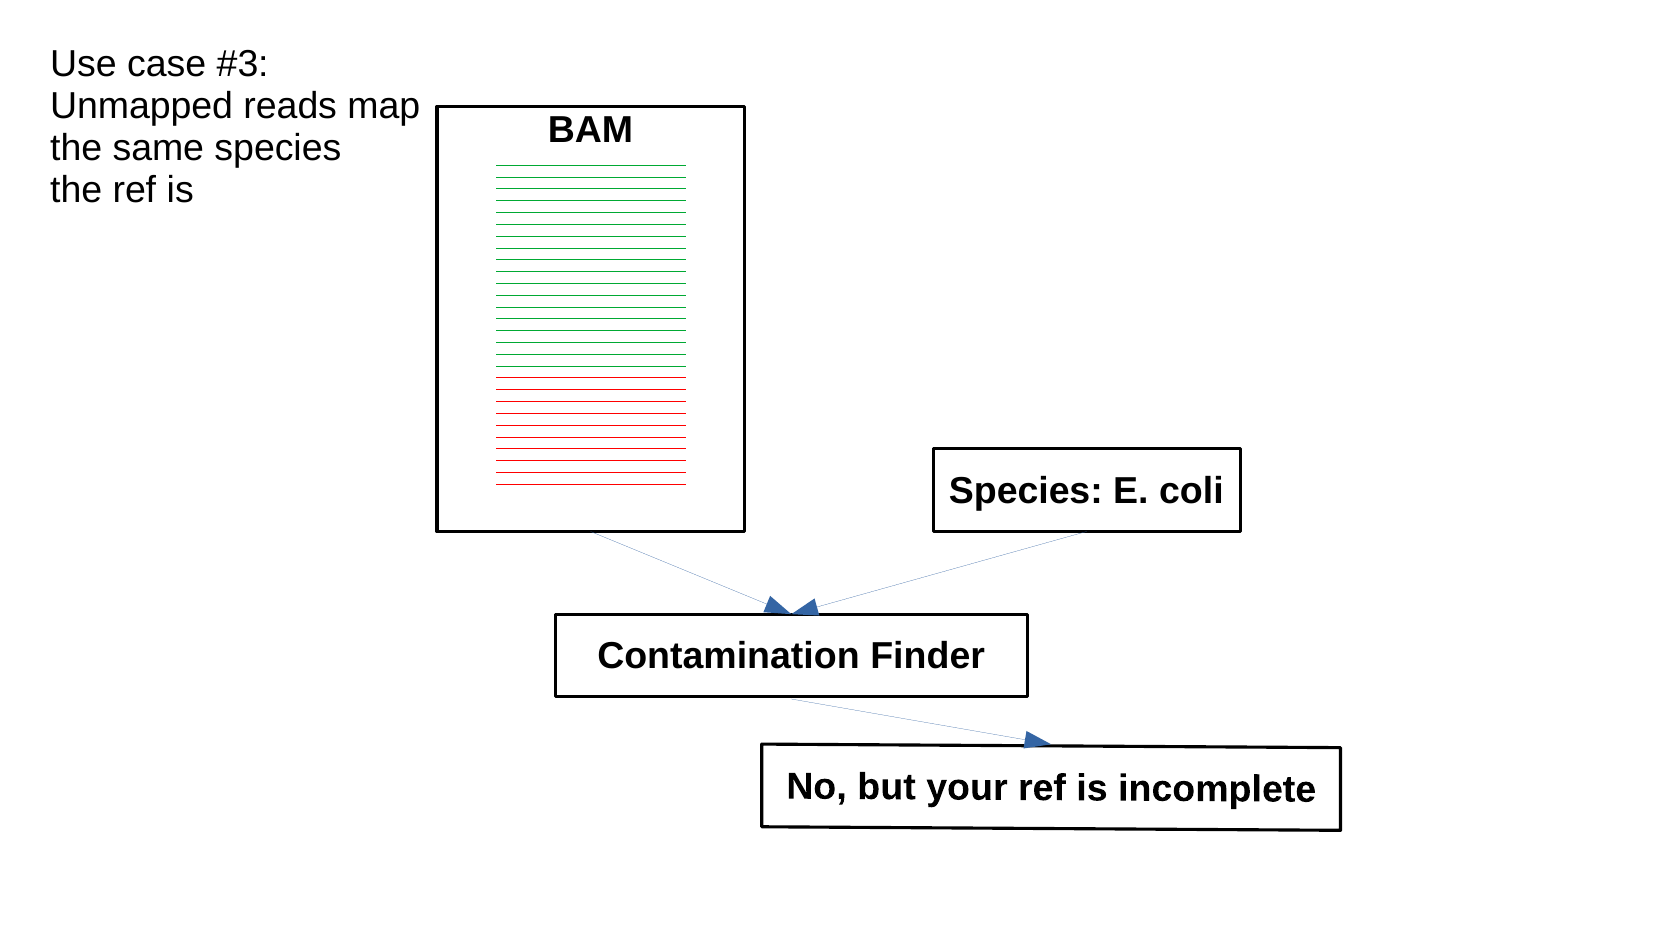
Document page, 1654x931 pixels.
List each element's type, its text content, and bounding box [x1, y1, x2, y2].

text_box No, but your ref is incomplete [761, 744, 1341, 831]
text_box BAM [437, 106, 745, 532]
text_box Contamination Finder [555, 614, 1028, 697]
text_box Use case #3: Unmapped reads map the same species the ref is [35, 35, 436, 219]
text_box Species: E. coli [933, 448, 1241, 532]
